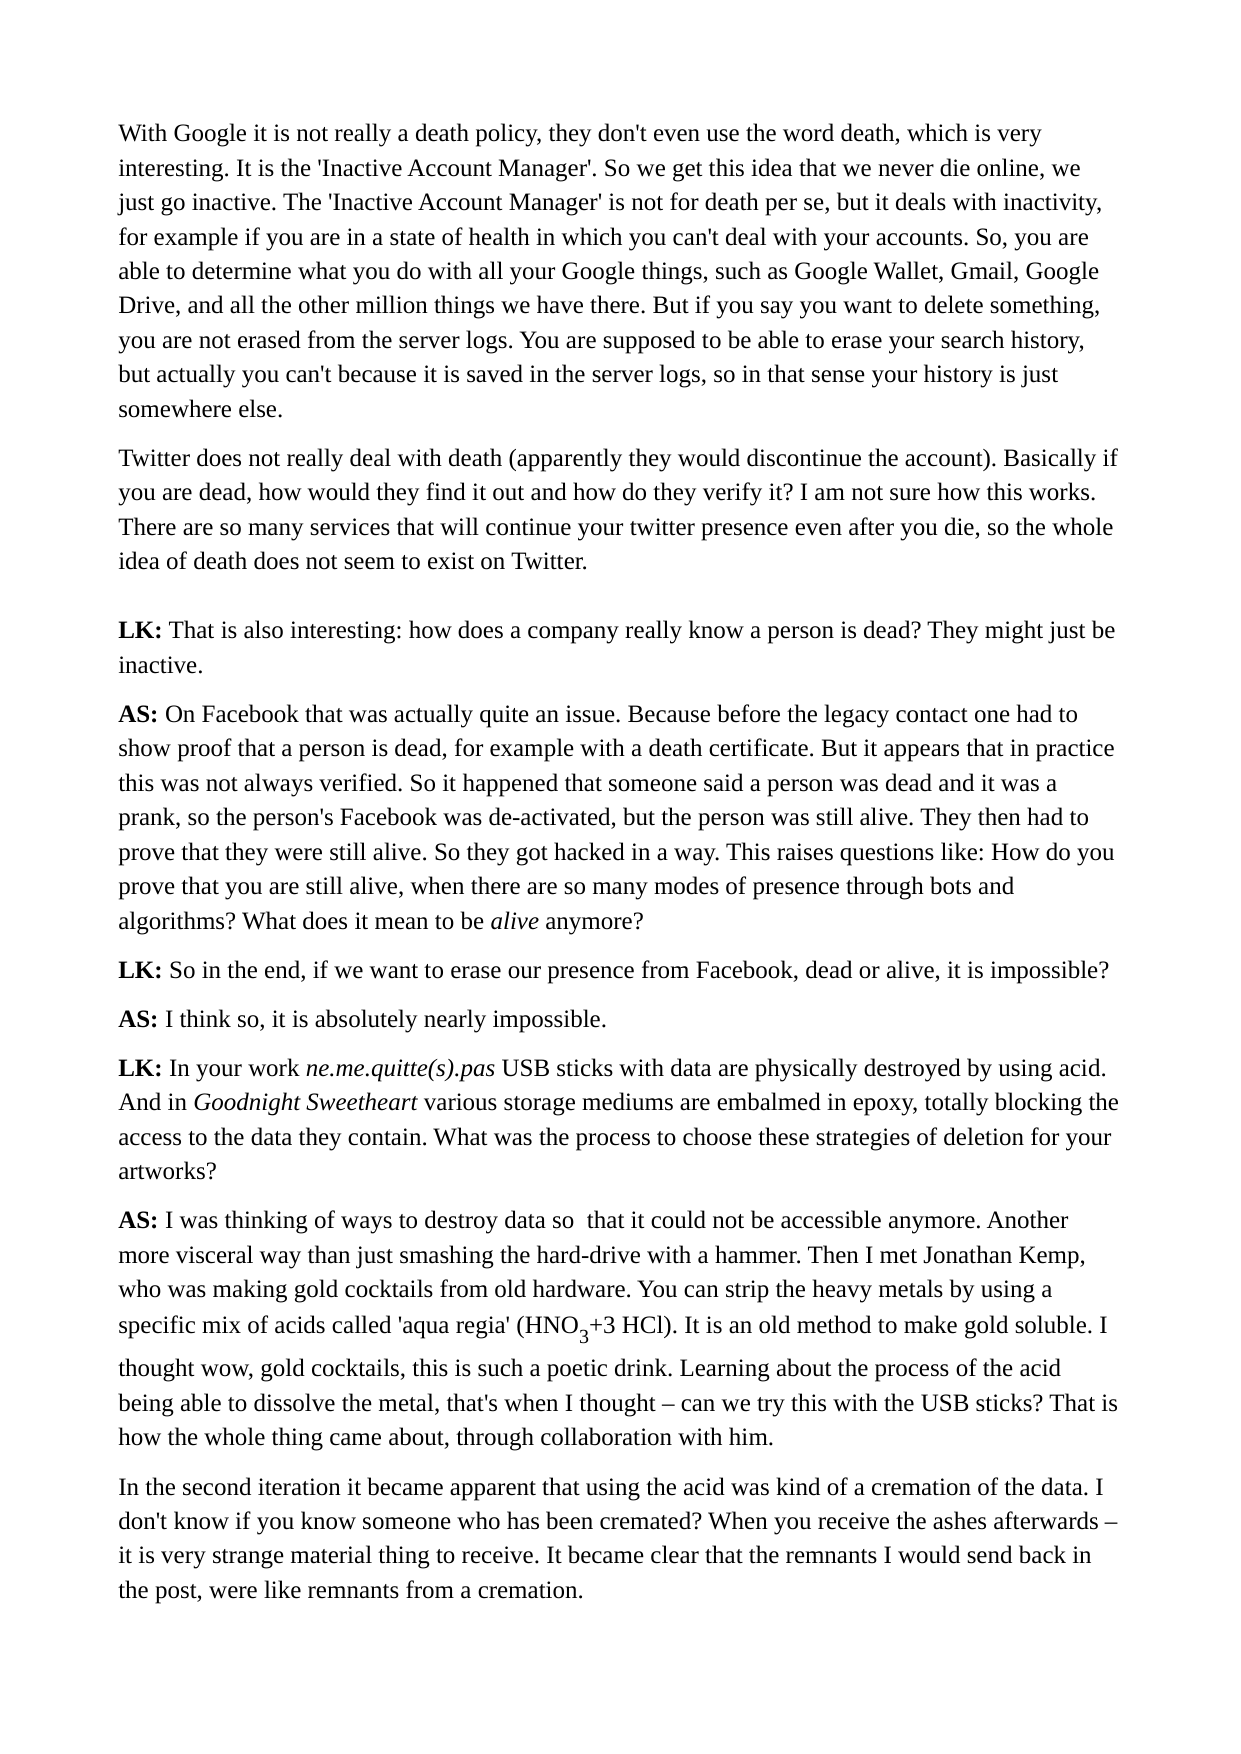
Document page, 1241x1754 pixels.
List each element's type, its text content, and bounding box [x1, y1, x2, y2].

text AS: I think so, it is absolutely nearly impossible. [118, 1004, 1122, 1033]
text LK: So in the end, if we want to erase our presence from Facebook, dead or alive, it is impossible? [118, 955, 1122, 984]
text In the second iteration it became apparent that using the acid was kind of a cremation of the data. I don't know if you know someone who has been cremated? When you receive the ashes afterwards – it is very strange material thing to receive. It became clear that the remnants I would send back in the post, were like remnants from a cremation. [118, 1472, 1122, 1604]
text With Google it is not really a death policy, they don't even use the word death, which is very interesting. It is the 'Inactive Account Manager'. So we get this idea that we never die online, we just go inactive. The 'Inactive Account Manager' is not for death per se, but it deals with inactivity, for example if you are in a state of health in which you can't deal with your accounts. So, you are able to determine what you do with all your Google things, such as Google Wallet, Gmail, Google Drive, and all the other million things we have there. But if you say you want to delete something, you are not erased from the server logs. You are supposed to be able to erase your search history, but actually you can't because it is saved in the server logs, so in that sense your history is just somewhere else. [118, 118, 1122, 423]
text AS: On Facebook that was actually quite an issue. Because before the legacy contact one had to show proof that a person is dead, for example with a death certificate. But it appears that in practice this was not always verified. So it happened that someone said a person was dead and it was a prank, so the person's Facebook was de-activated, but the person was still alive. They then had to prove that they were still alive. So they got hacked in a way. This raises questions like: How do you prove that you are still alive, when there are so many modes of presence through bots and algorithms? What does it mean to be alive anymore? [118, 699, 1122, 934]
text Twitter does not really deal with death (apparently they would discontinue the account). Basically if you are dead, how would they find it out and how do they verify it? I am not sure how this works. There are so many services that will continue your twitter presence even after you die, so the whole idea of death does not seem to exist on Twitter. LK: That is also interesting: how does a company really know a person is dead? They might just be inactive. [118, 443, 1122, 679]
text AS: I was thinking of ways to destroy data so that it could not be accessible anymore. Another more visceral way than just smashing the hard-drive with a hammer. Then I met Jonathan Kemp, who was making gold cocktails from old hardware. You can strip the heavy metals by using a specific mix of acids called 'aqua regia' (HNO3+3 HCl). It is an old method to make gold soluble. I thought wow, gold cocktails, this is such a poetic drink. Learning about the process of the acid being able to dissolve the metal, that's when I thought – can we try this with the USB sticks? That is how the whole thing came about, through collaboration with him. [118, 1206, 1122, 1451]
text LK: In your work ne.me.quitte(s).pas USB sticks with data are physically destroyed by using acid. And in Goodnight Sweetheart various storage mediums are embalmed in epoxy, totally blocking the access to the data they contain. What was the process to choose these strategies of deletion for your artworks? [118, 1053, 1122, 1185]
